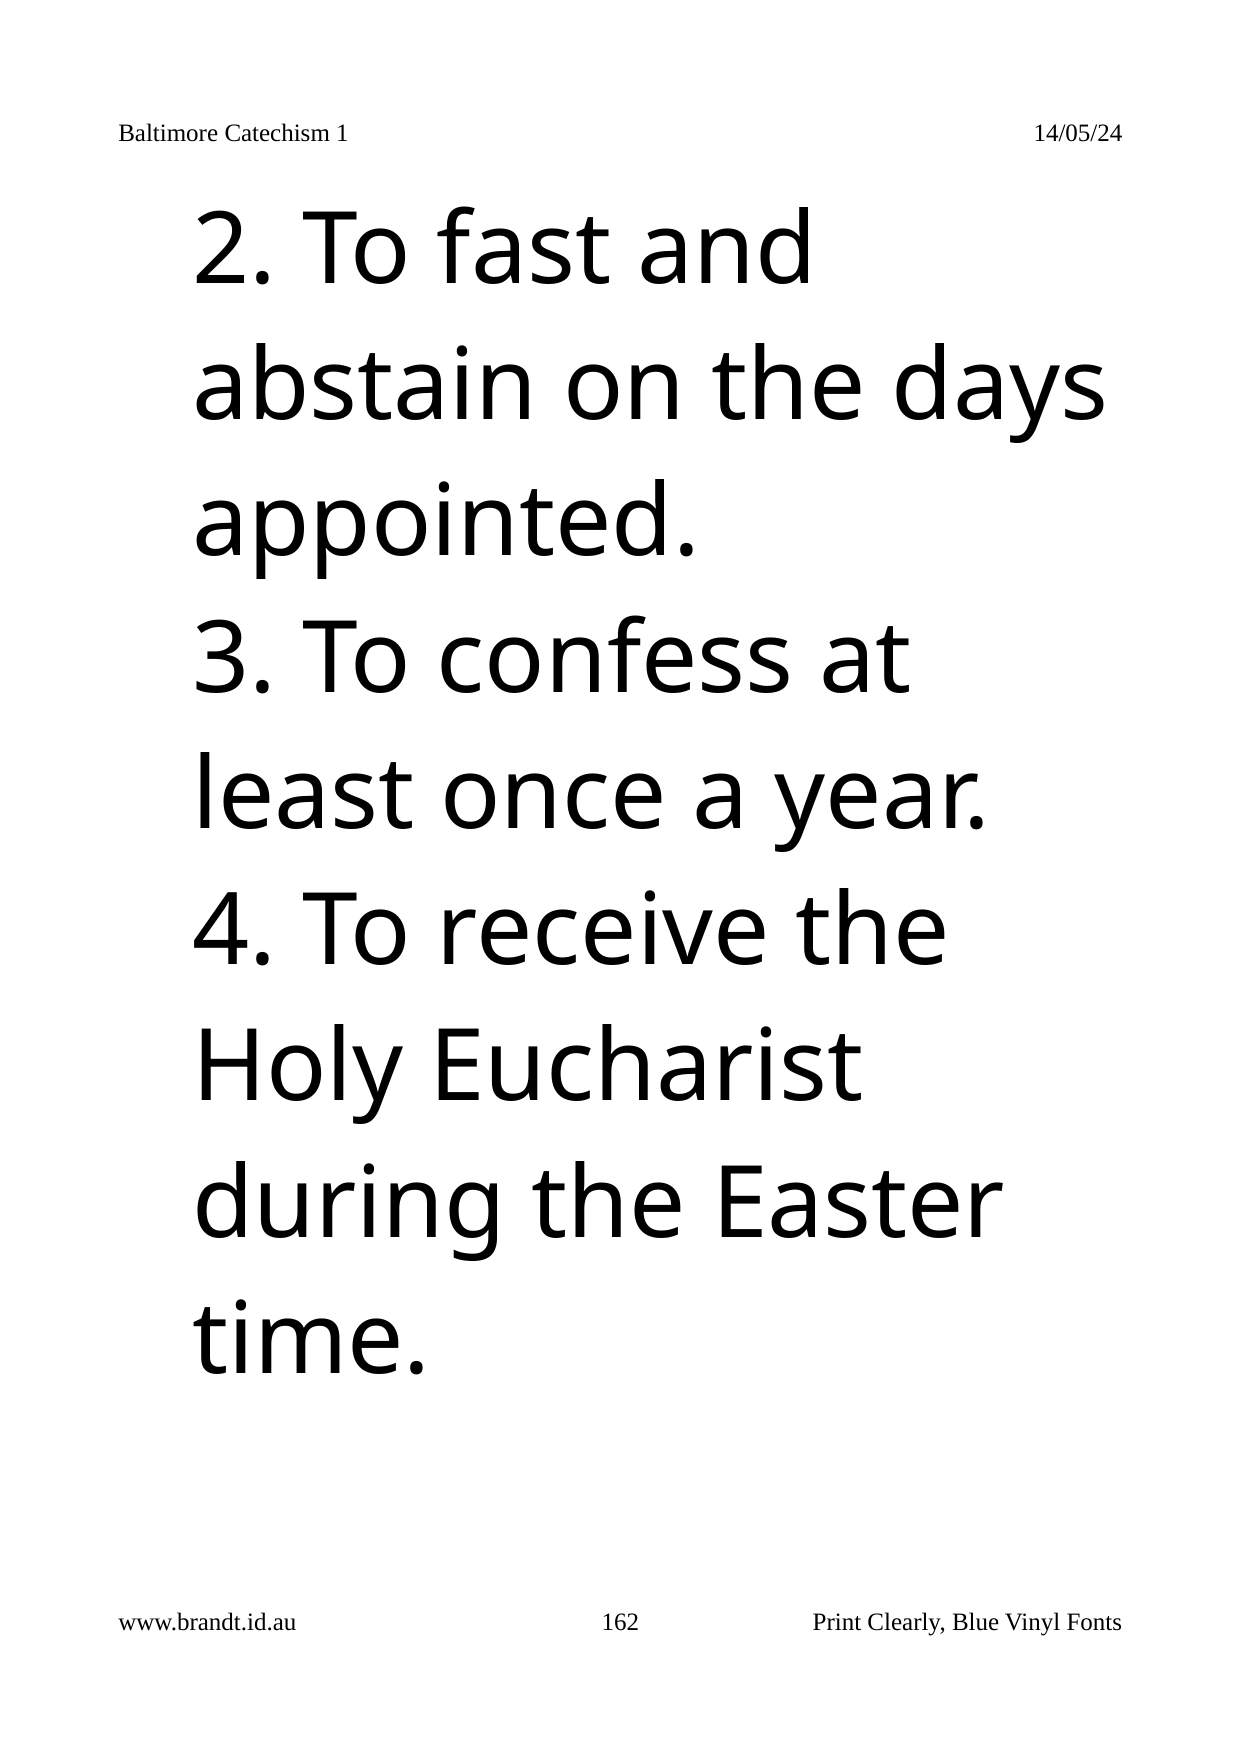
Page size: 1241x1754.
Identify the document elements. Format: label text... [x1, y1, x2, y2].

text 3. To confess at least once a year. [192, 585, 1122, 858]
text 4. To receive the Holy Eucharist during the Easter time. [192, 858, 1122, 1403]
text 2. To fast and abstain on the days appointed. [192, 176, 1122, 585]
